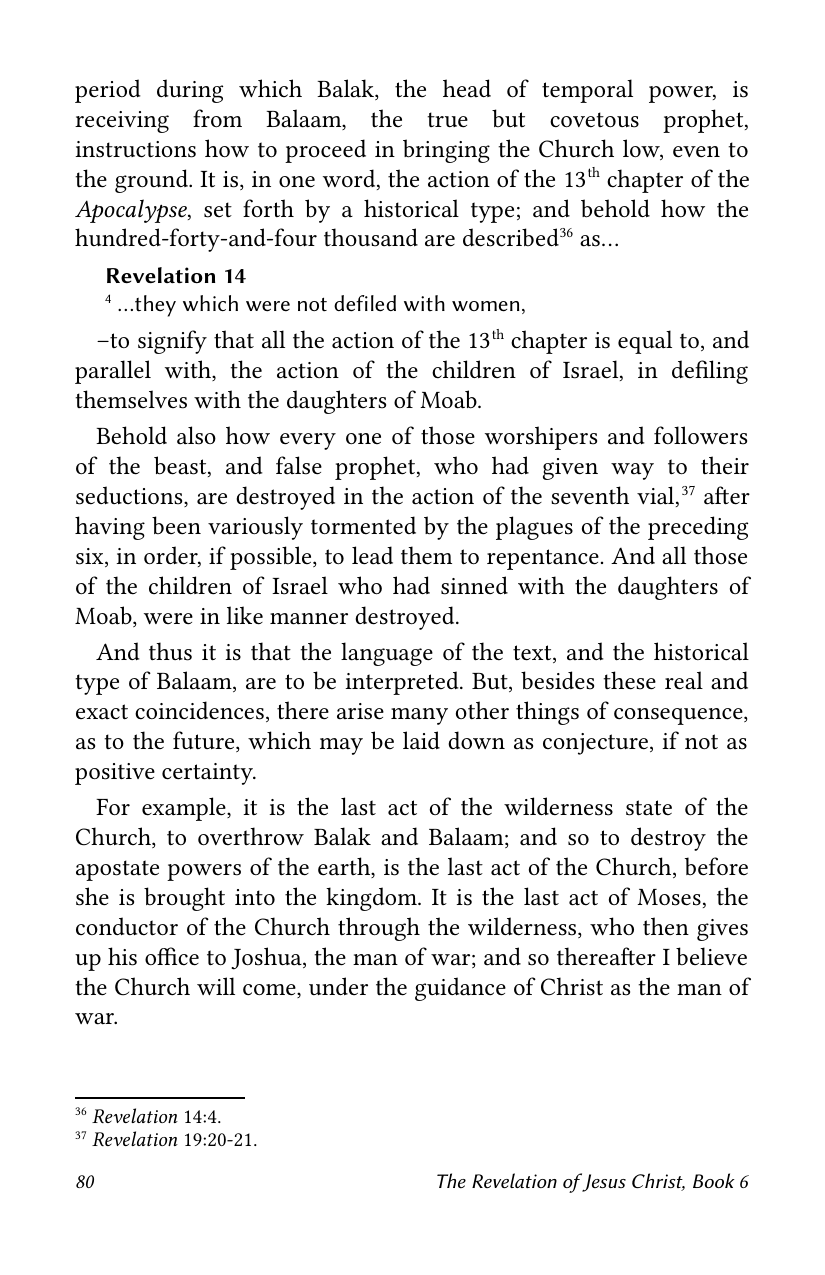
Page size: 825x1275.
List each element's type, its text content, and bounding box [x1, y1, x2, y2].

text Behold also how every one of those worshipers and followers of the beast, and false prophet, who had given way to their seductions, are destroyed in the action of the seventh vial, after having been variously tormented by the plagues of the preceding six, in order, if possible, to lead them to repentance. And all those of the children of Israel who had sinned with the daughters of Moab, were in like manner destroyed. [75, 422, 750, 630]
text Revelation 19:20-21. [75, 1128, 750, 1152]
text 4 ...they which were not defiled with women, [105, 291, 720, 317]
text And thus it is that the language of the text, and the historical type of Balaam, are to be interpreted. But, besides these real and exact coincidences, there arise many other things of consequence, as to the future, which may be laid down as conjecture, if not as positive certainty. [75, 638, 750, 786]
text Revelation 14 [105, 263, 750, 289]
text period during which Balak, the head of temporal power, is receiving from Balaam, the true but covetous prophet, instructions how to proceed in bringing the Church low, even to the ground. It is, in one word, the action of the 13th chapter of the Apocalypse, set forth by a historical type; and behold how the hundred-forty-and-four thousand are described as… [75, 75, 750, 253]
text –to signify that all the action of the 13th chapter is equal to, and parallel with, the action of the children of Israel, in defiling themselves with the daughters of Moab. [75, 327, 750, 415]
text Revelation 14:4. [75, 1104, 750, 1128]
text For example, it is the last act of the wilderness state of the Church, to overthrow Balak and Balaam; and so to destroy the apostate powers of the earth, is the last act of the Church, before she is brought into the kingdom. It is the last act of Moses, the conductor of the Church through the wilderness, who then gives up his office to Joshua, the man of war; and so thereafter I believe the Church will come, under the guidance of Christ as the man of war. [75, 793, 750, 1031]
